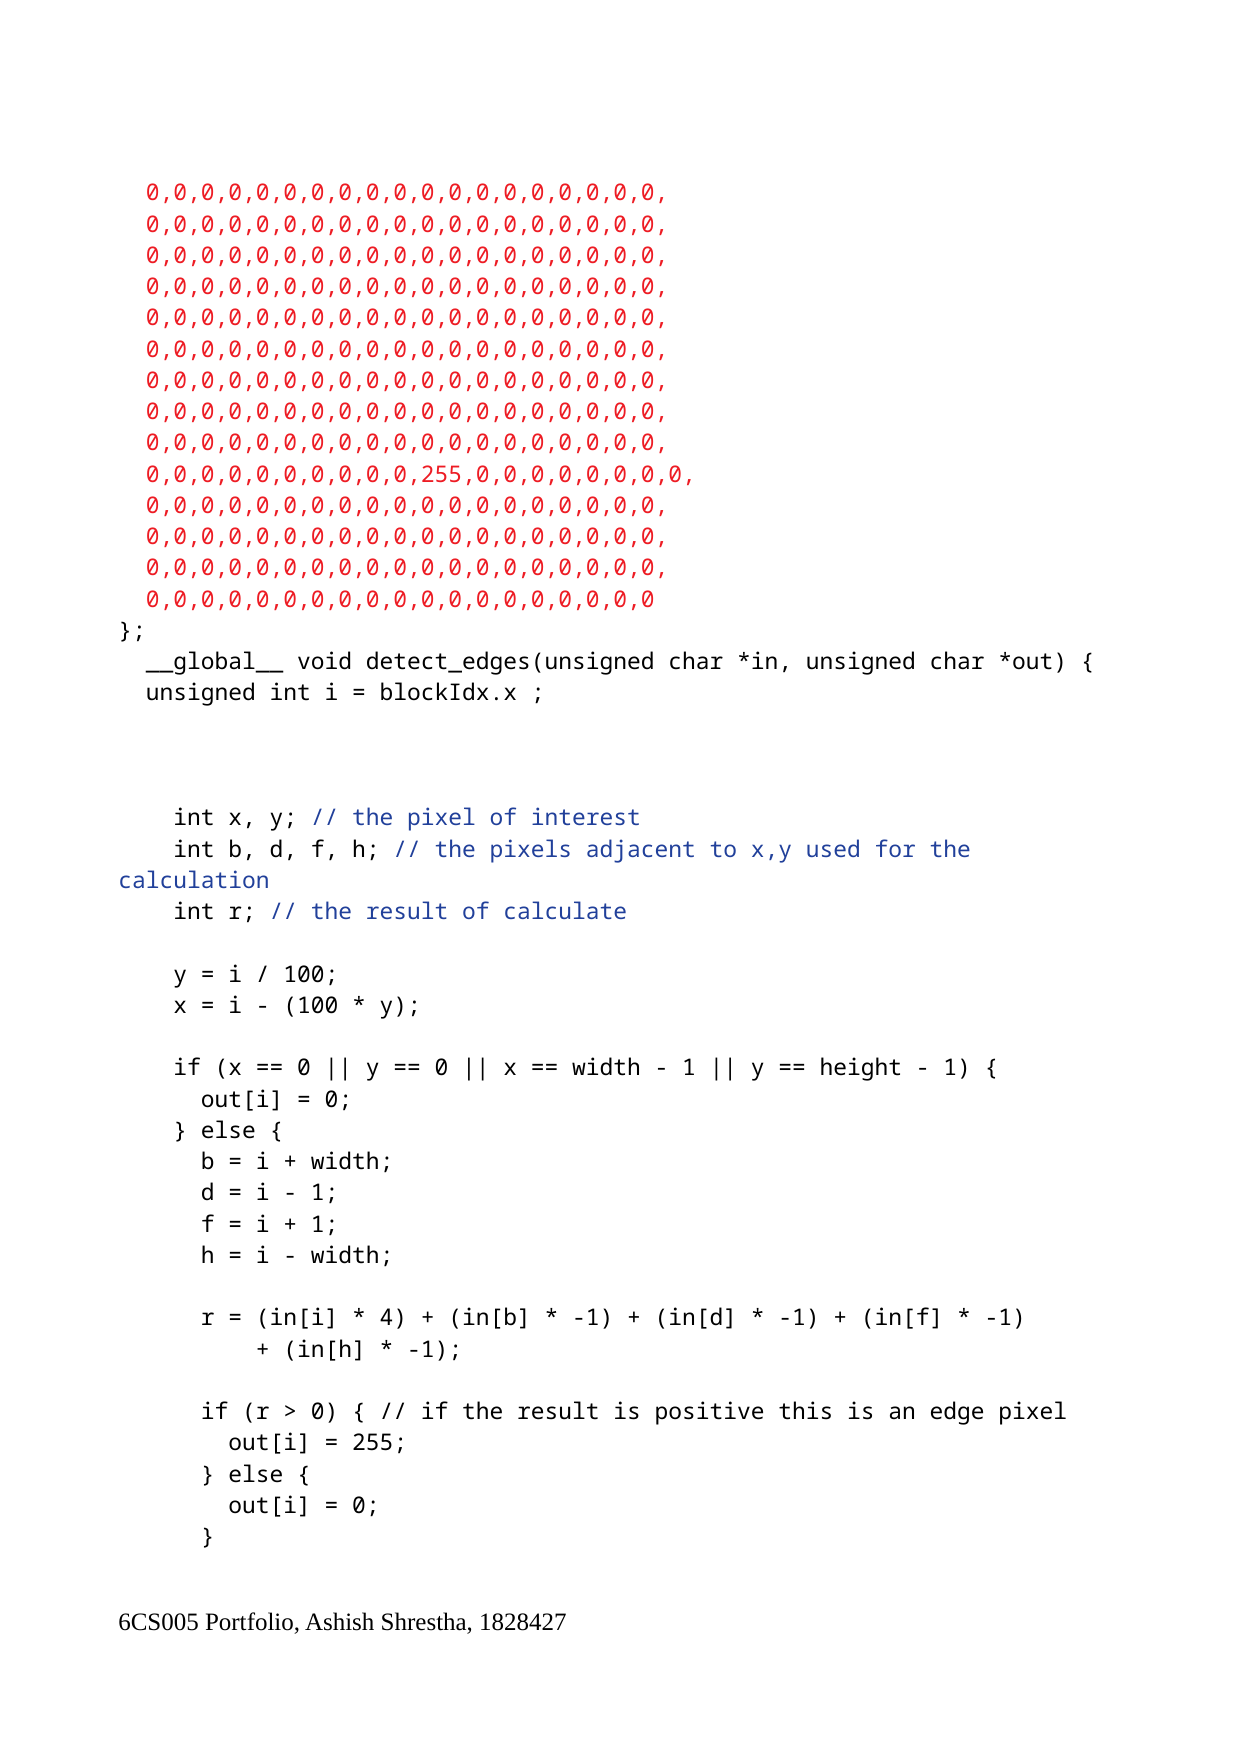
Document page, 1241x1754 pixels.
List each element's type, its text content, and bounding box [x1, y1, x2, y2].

text int x, y; // the pixel of interest [118, 801, 1122, 833]
text int b, d, f, h; // the pixels adjacent to x,y used for the calculation [118, 833, 1122, 895]
text unsigned int i = blockIdx.x ; [118, 676, 1122, 708]
text 0,0,0,0,0,0,0,0,0,0,0,0,0,0,0,0,0,0,0, [118, 208, 1122, 239]
text int r; // the result of calculate [118, 895, 1122, 926]
text 0,0,0,0,0,0,0,0,0,0,0,0,0,0,0,0,0,0,0, [118, 239, 1122, 270]
text b = i + width; [118, 1145, 1122, 1176]
text r = (in[i] * 4) + (in[b] * -1) + (in[d] * -1) + (in[f] * -1) [118, 1301, 1122, 1333]
text 0,0,0,0,0,0,0,0,0,0,0,0,0,0,0,0,0,0,0, [118, 270, 1122, 301]
text 0,0,0,0,0,0,0,0,0,0,0,0,0,0,0,0,0,0,0, [118, 333, 1122, 364]
text 0,0,0,0,0,0,0,0,0,0,0,0,0,0,0,0,0,0,0, [118, 426, 1122, 458]
text 0,0,0,0,0,0,0,0,0,0,0,0,0,0,0,0,0,0,0, [118, 364, 1122, 395]
text y = i / 100; [118, 958, 1122, 989]
text __global__ void detect_edges(unsigned char *in, unsigned char *out) { [118, 645, 1122, 676]
text 0,0,0,0,0,0,0,0,0,0,255,0,0,0,0,0,0,0,0, [118, 458, 1122, 489]
text out[i] = 0; [118, 1489, 1122, 1520]
text d = i - 1; [118, 1176, 1122, 1208]
text } else { [118, 1114, 1122, 1145]
text 0,0,0,0,0,0,0,0,0,0,0,0,0,0,0,0,0,0,0, [118, 489, 1122, 520]
text 0,0,0,0,0,0,0,0,0,0,0,0,0,0,0,0,0,0,0, [118, 520, 1122, 551]
text } else { [118, 1458, 1122, 1489]
text 0,0,0,0,0,0,0,0,0,0,0,0,0,0,0,0,0,0,0, [118, 301, 1122, 333]
text 0,0,0,0,0,0,0,0,0,0,0,0,0,0,0,0,0,0,0 [118, 583, 1122, 614]
text 0,0,0,0,0,0,0,0,0,0,0,0,0,0,0,0,0,0,0, [118, 395, 1122, 426]
text 0,0,0,0,0,0,0,0,0,0,0,0,0,0,0,0,0,0,0, [118, 176, 1122, 208]
text + (in[h] * -1); [118, 1333, 1122, 1364]
text if (r > 0) { // if the result is positive this is an edge pixel [118, 1395, 1122, 1426]
text h = i - width; [118, 1239, 1122, 1270]
text x = i - (100 * y); [118, 989, 1122, 1020]
text 0,0,0,0,0,0,0,0,0,0,0,0,0,0,0,0,0,0,0, [118, 551, 1122, 583]
text out[i] = 0; [118, 1083, 1122, 1114]
text } [118, 1520, 1122, 1551]
text }; [118, 614, 1122, 645]
text if (x == 0 || y == 0 || x == width - 1 || y == height - 1) { [118, 1051, 1122, 1083]
text f = i + 1; [118, 1208, 1122, 1239]
text out[i] = 255; [118, 1426, 1122, 1458]
